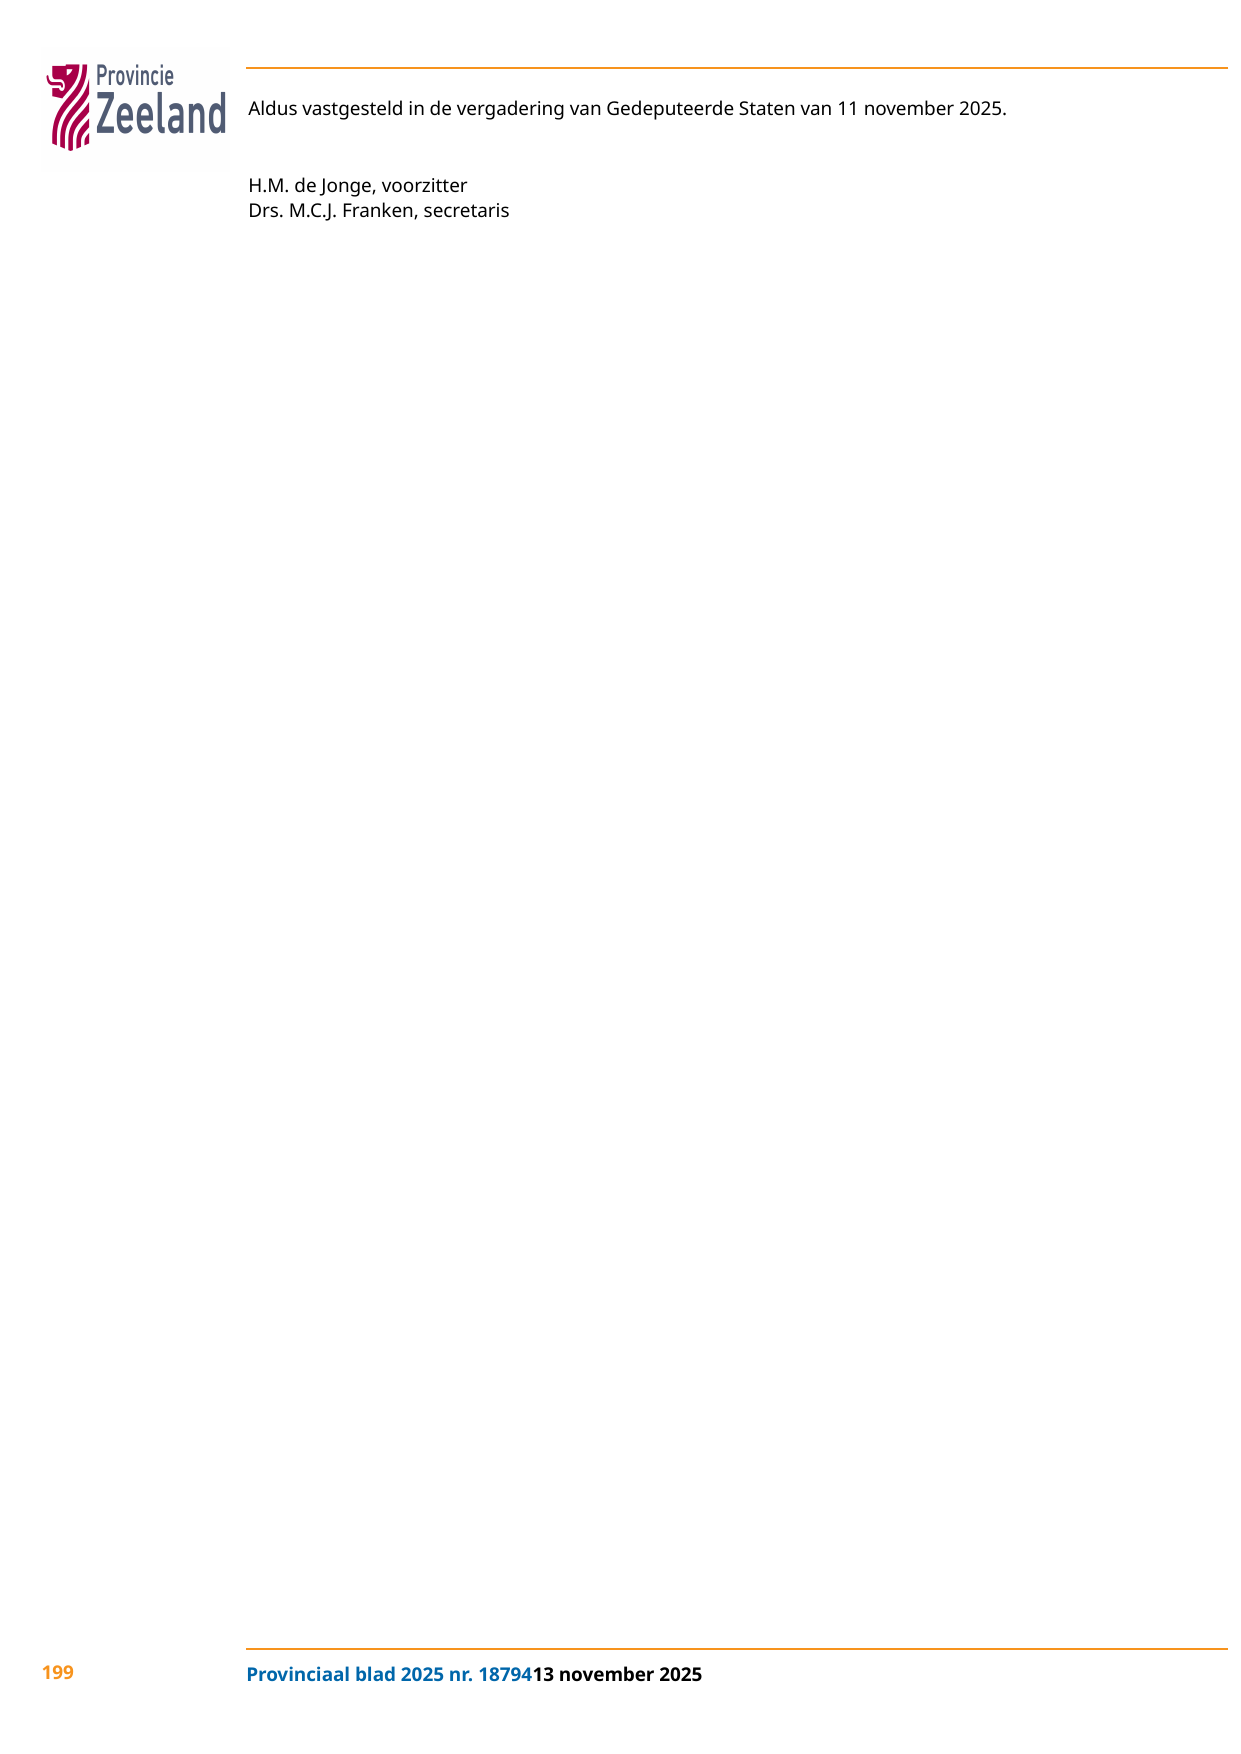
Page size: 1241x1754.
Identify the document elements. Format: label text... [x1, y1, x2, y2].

text H.M. de Jonge, voorzitter [248, 172, 1152, 198]
text Aldus vastgesteld in de vergadering van Gedeputeerde Staten van 11 november 2025. [248, 95, 1152, 121]
picture [41, 47, 231, 172]
text Drs. M.C.J. Franken, secretaris [248, 198, 1152, 223]
